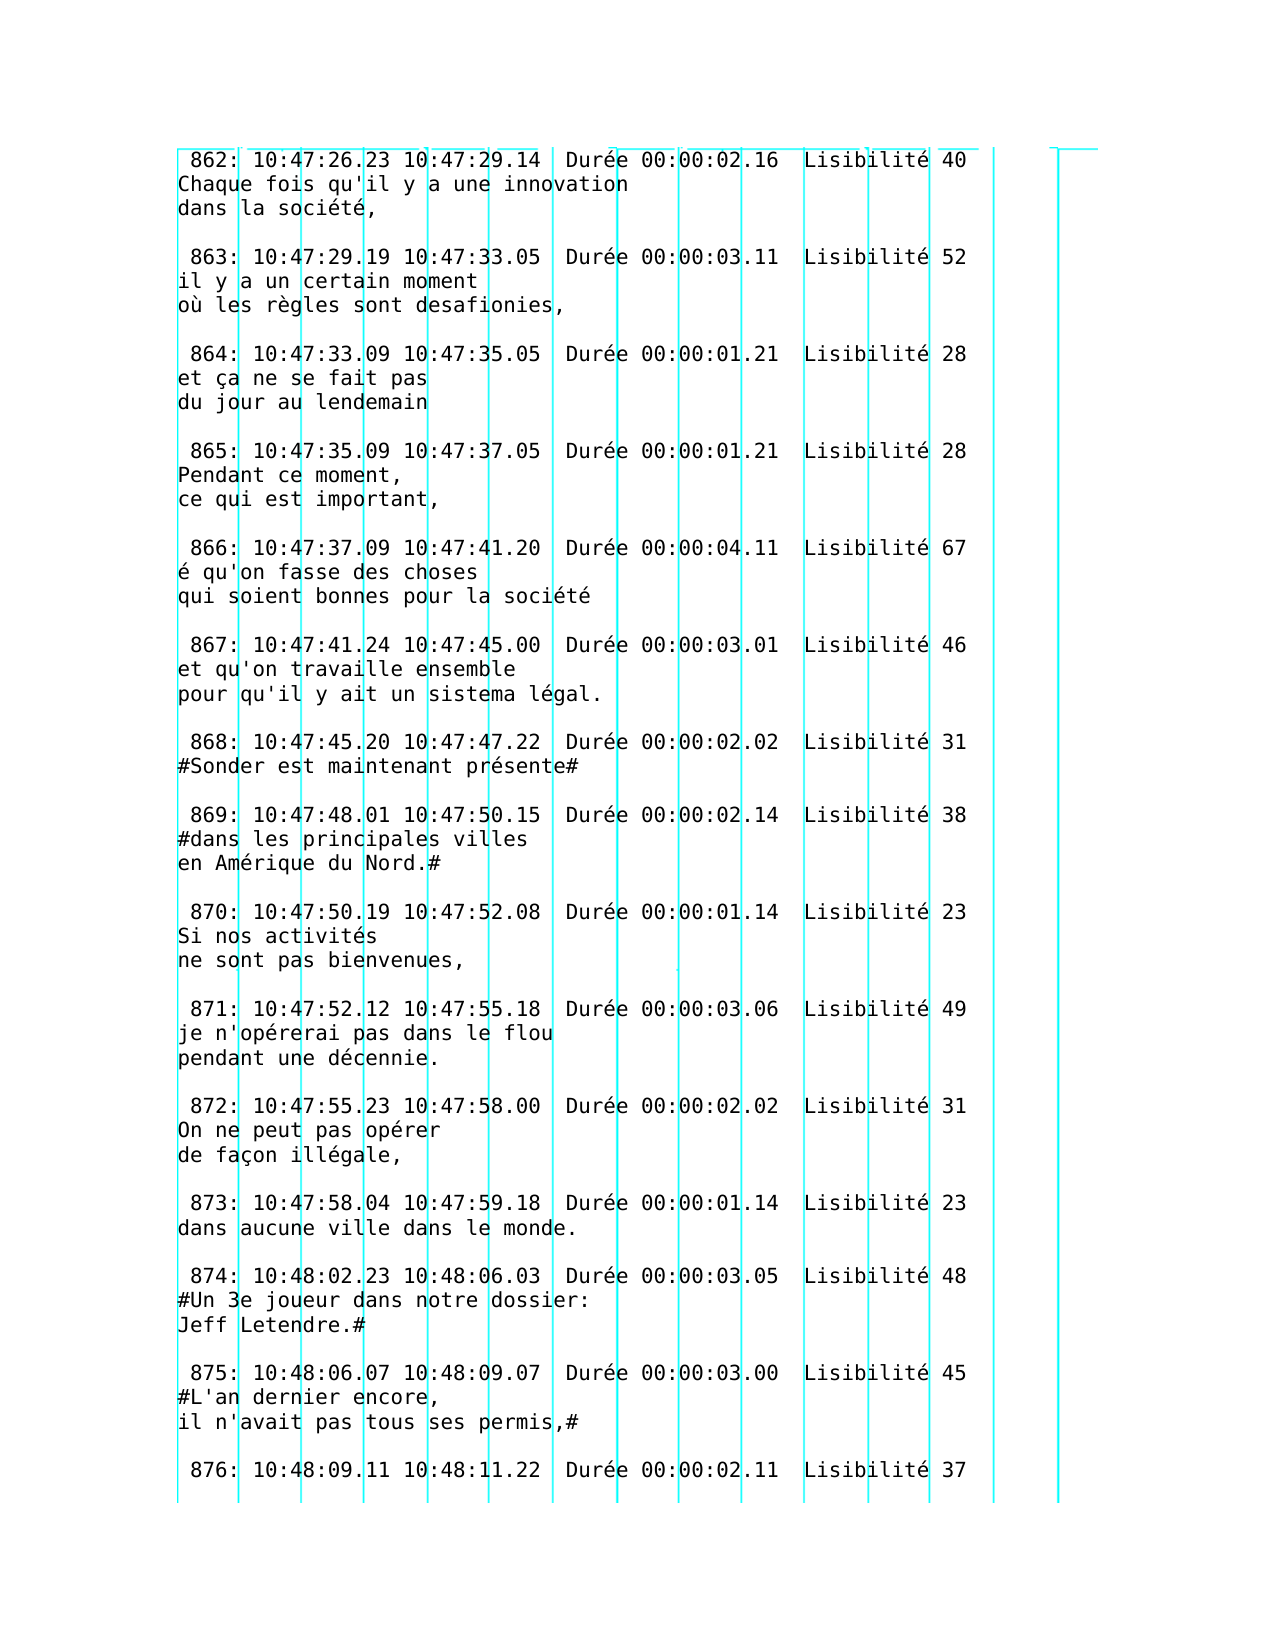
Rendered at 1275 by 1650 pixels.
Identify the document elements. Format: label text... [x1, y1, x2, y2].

text il y a un certain moment [177, 269, 1098, 293]
text et qu'on travaille ensemble [177, 657, 1098, 682]
text pour qu'il y ait un sistema légal. [177, 682, 1098, 706]
text Si nos activités [177, 924, 1098, 948]
text qui soient bonnes pour la société [177, 584, 1098, 609]
text il n'avait pas tous ses permis,# [177, 1410, 1098, 1434]
text 872: 10:47:55.23 10:47:58.00 Durée 00:00:02.02 Lisibilité 31 [177, 1094, 1098, 1118]
text #Un 3e joueur dans notre dossier: [177, 1288, 1098, 1313]
text 871: 10:47:52.12 10:47:55.18 Durée 00:00:03.06 Lisibilité 49 [177, 997, 1098, 1021]
text 874: 10:48:02.23 10:48:06.03 Durée 00:00:03.05 Lisibilité 48 [177, 1264, 1098, 1288]
text #Sonder est maintenant présente# [177, 754, 1098, 779]
text #L'an dernier encore, [177, 1385, 1098, 1410]
text de façon illégale, [177, 1143, 1098, 1167]
text 863: 10:47:29.19 10:47:33.05 Durée 00:00:03.11 Lisibilité 52 [177, 245, 1098, 269]
text Chaque fois qu'il y a une innovation [177, 172, 1098, 196]
text Pendant ce moment, [177, 463, 1098, 487]
text 869: 10:47:48.01 10:47:50.15 Durée 00:00:02.14 Lisibilité 38 [177, 803, 1098, 827]
text ne sont pas bienvenues, [177, 948, 1098, 973]
text où les règles sont desafionies, [177, 293, 1098, 317]
text dans la société, [177, 196, 1098, 220]
text #dans les principales villes [177, 827, 1098, 851]
text 866: 10:47:37.09 10:47:41.20 Durée 00:00:04.11 Lisibilité 67 [177, 536, 1098, 560]
text pendant une décennie. [177, 1046, 1098, 1070]
text 868: 10:47:45.20 10:47:47.22 Durée 00:00:02.02 Lisibilité 31 [177, 730, 1098, 754]
text en Amérique du Nord.# [177, 851, 1098, 876]
text 870: 10:47:50.19 10:47:52.08 Durée 00:00:01.14 Lisibilité 23 [177, 900, 1098, 924]
text On ne peut pas opérer [177, 1118, 1098, 1143]
text 876: 10:48:09.11 10:48:11.22 Durée 00:00:02.11 Lisibilité 37 [177, 1458, 1098, 1482]
text ce qui est important, [177, 487, 1098, 512]
text et ça ne se fait pas [177, 366, 1098, 390]
text é qu'on fasse des choses [177, 560, 1098, 584]
text je n'opérerai pas dans le flou [177, 1021, 1098, 1046]
text 867: 10:47:41.24 10:47:45.00 Durée 00:00:03.01 Lisibilité 46 [177, 633, 1098, 657]
text 873: 10:47:58.04 10:47:59.18 Durée 00:00:01.14 Lisibilité 23 [177, 1191, 1098, 1216]
text 865: 10:47:35.09 10:47:37.05 Durée 00:00:01.21 Lisibilité 28 [177, 439, 1098, 463]
picture [177, 147, 1098, 1503]
text Jeff Letendre.# [177, 1313, 1098, 1337]
text du jour au lendemain [177, 390, 1098, 414]
text 862: 10:47:26.23 10:47:29.14 Durée 00:00:02.16 Lisibilité 40 [177, 148, 1098, 172]
text 864: 10:47:33.09 10:47:35.05 Durée 00:00:01.21 Lisibilité 28 [177, 342, 1098, 366]
text 875: 10:48:06.07 10:48:09.07 Durée 00:00:03.00 Lisibilité 45 [177, 1361, 1098, 1385]
text dans aucune ville dans le monde. [177, 1216, 1098, 1240]
